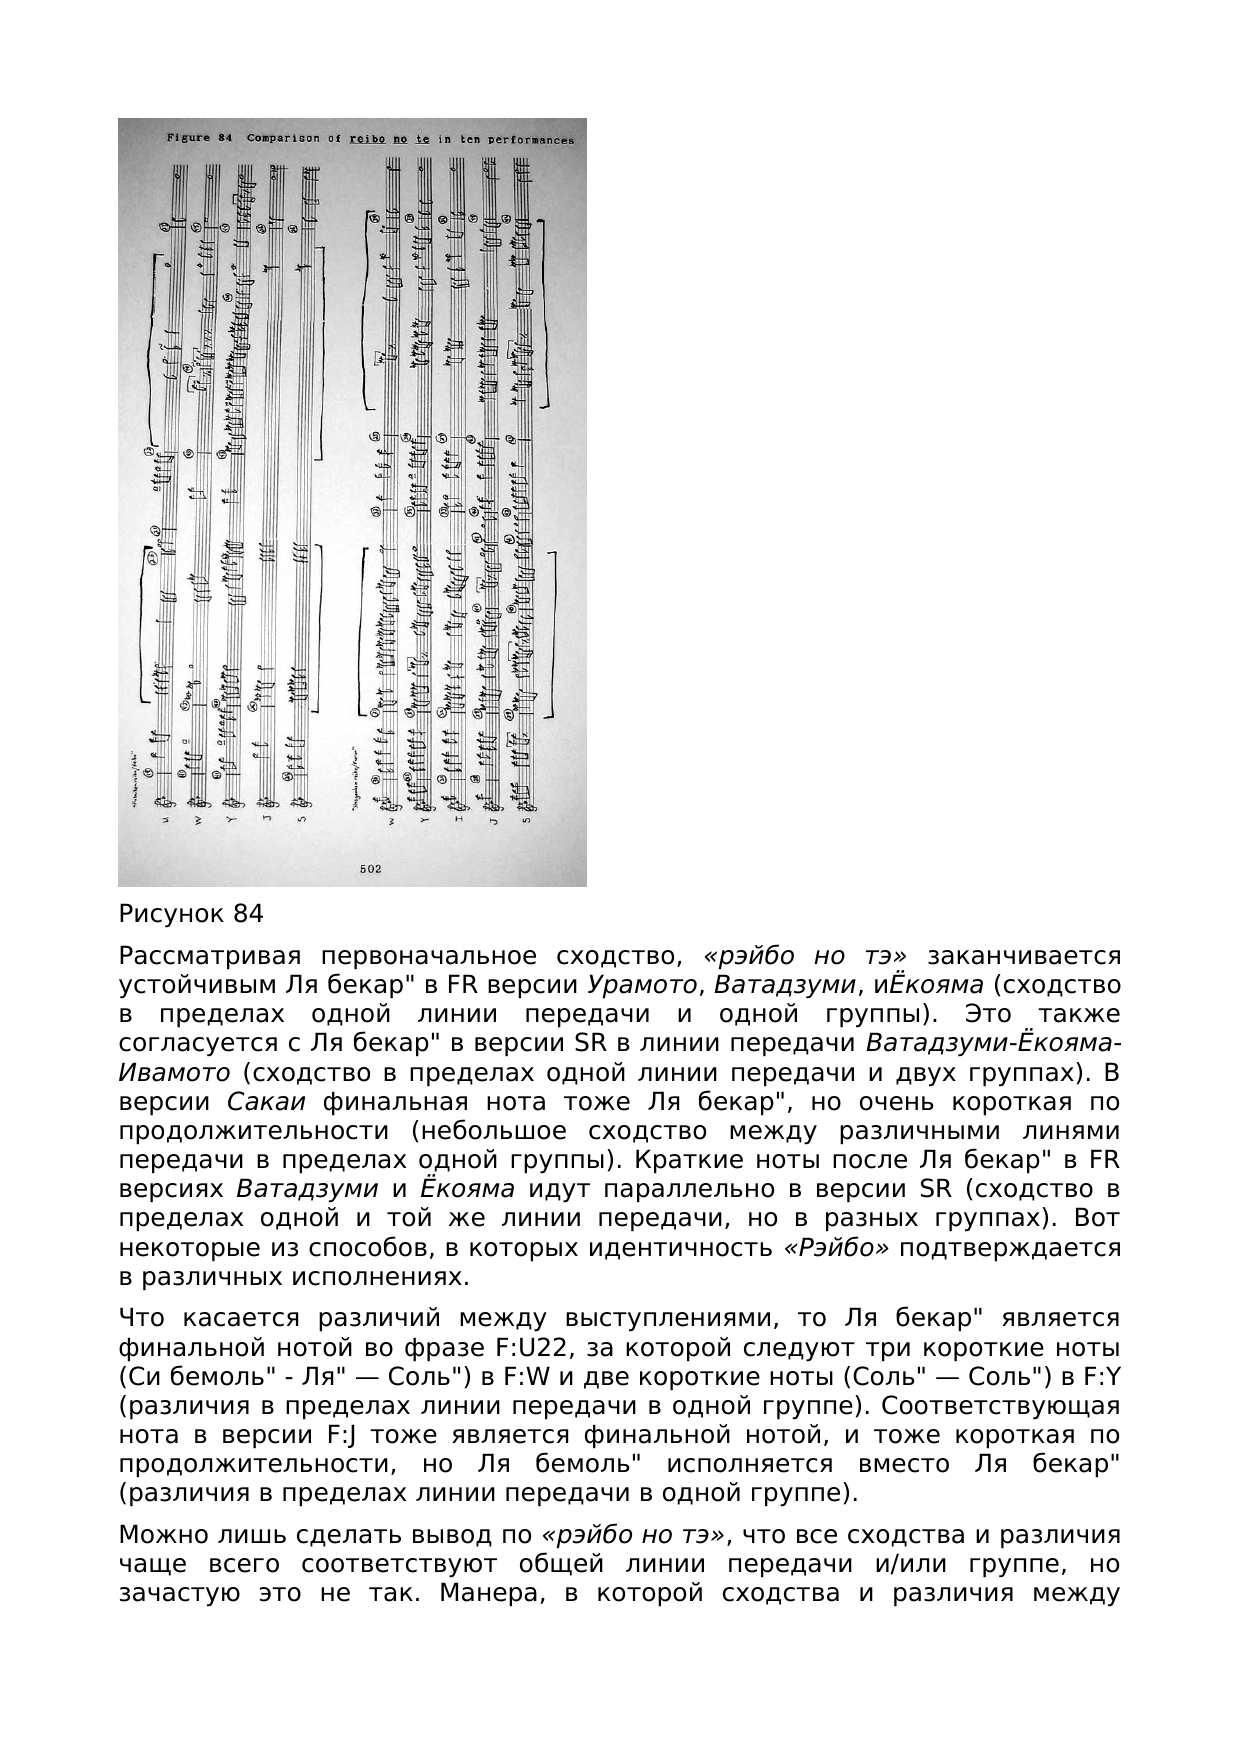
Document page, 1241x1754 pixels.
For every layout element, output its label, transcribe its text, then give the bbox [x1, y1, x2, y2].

picture [118, 118, 587, 887]
text Можно лишь сделать вывод по «рэйбо но тэ», что все сходства и различия чаще всего соответствуют общей линии передачи и/или группе, но зачастую это не так. Манера, в которой сходства и различия между [118, 1520, 1122, 1608]
text Рассматривая первоначальное сходство, «рэйбо но тэ» заканчивается устойчивым Ля бекар" в FR версии Урамото, Ватадзуми, иЁкояма (сходство в пределах одной линии передачи и одной группы). Это также согласуется с Ля бекар" в версии SR в линии передачи Ватадзуми-Ёкояма-Ивамото (сходство в пределах одной линии передачи и двух группах). В версии Сакаи финальная нота тоже Ля бекар", но очень короткая по продолжительности (небольшое сходство между различными линями передачи в пределах одной группы). Краткие ноты после Ля бекар" в FR версиях Ватадзуми и Ёкояма идут параллельно в версии SR (сходство в пределах одной и той же линии передачи, но в разных группах). Вот некоторые из способов, в которых идентичность «Рэйбо» подтверждается в различных исполнениях. [118, 941, 1122, 1291]
text Что касается различий между выступлениями, то Ля бекар" является финальной нотой во фразе F:U22, за которой следуют три короткие ноты (Си бемоль" - Ля" — Соль") в F:W и две короткие ноты (Соль" — Соль") в F:Y (различия в пределах линии передачи в одной группе). Соответствующая нота в версии F:J тоже является финальной нотой, и тоже короткая по продолжительности, но Ля бемоль" исполняется вместо Ля бекар" (различия в пределах линии передачи в одной группе). [118, 1303, 1122, 1508]
text Рисунок 84 [118, 899, 1122, 928]
